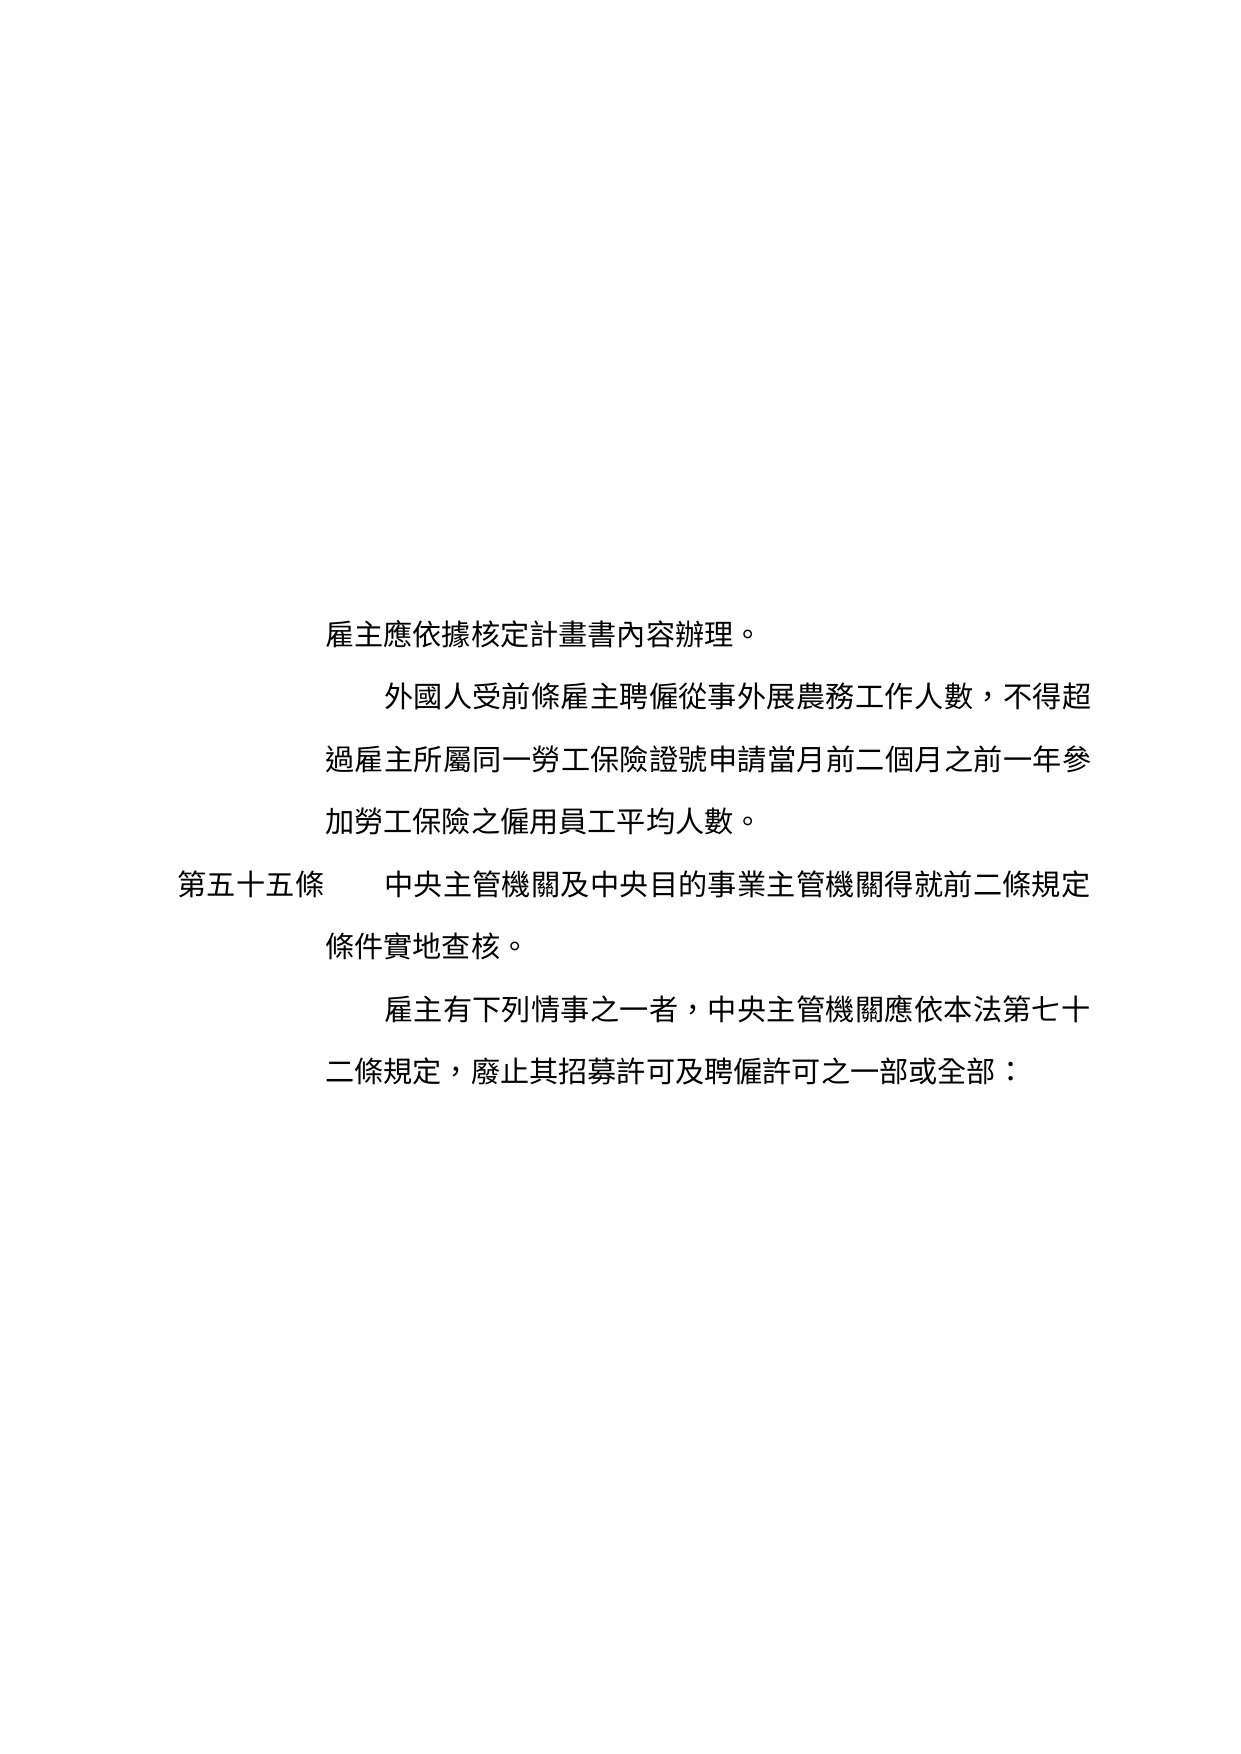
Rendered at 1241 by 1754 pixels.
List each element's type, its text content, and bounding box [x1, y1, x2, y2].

text 雇主有下列情事之一者，中央主管機關應依本法第七十二條規定，廢止其招募許可及聘僱許可之一部或全部： [325, 966, 1092, 1091]
text 第五十五條 中央主管機關及中央目的事業主管機關得就前二條規定條件實地查核。 [177, 841, 1092, 966]
text 外國人受前條雇主聘僱從事外展農務工作人數，不得超過雇主所屬同一勞工保險證號申請當月前二個月之前一年參加勞工保險之僱用員工平均人數。 [325, 653, 1092, 841]
text 雇主應依據核定計畫書內容辦理。 [325, 591, 1092, 653]
